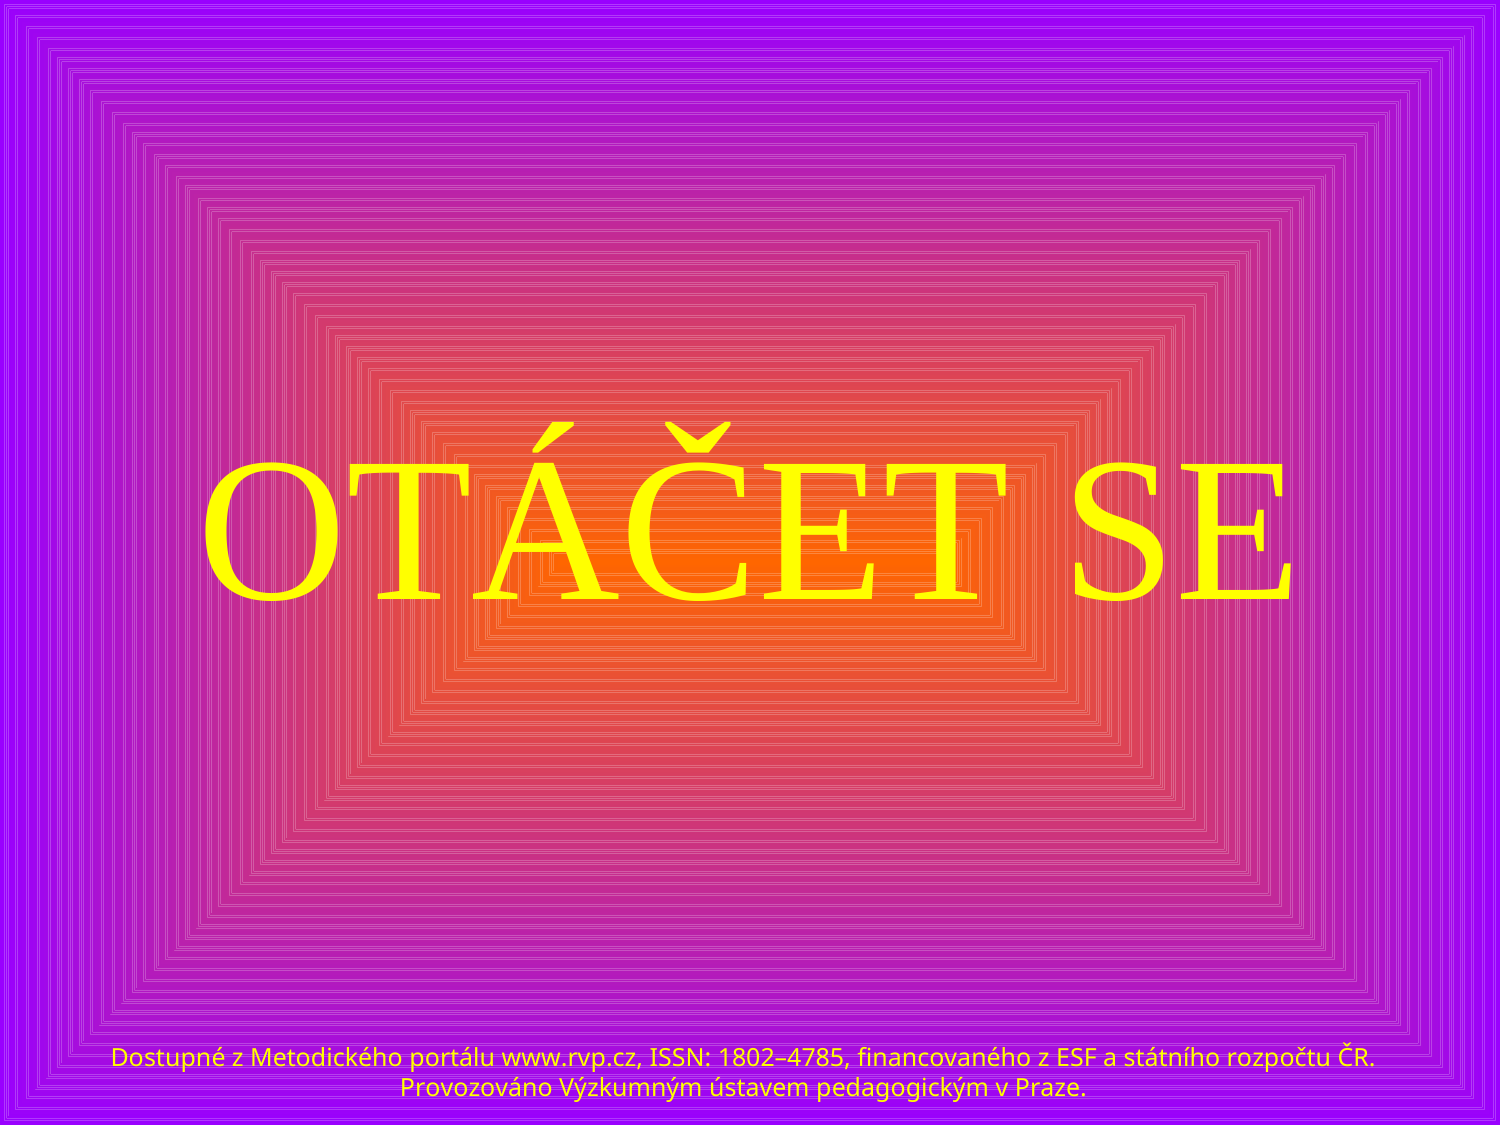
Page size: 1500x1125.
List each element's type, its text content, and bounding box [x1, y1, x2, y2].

text_box Dostupné z Metodického portálu www.rvp.cz, ISSN: 1802–4785, financovaného z ESF a státního rozpočtu ČR. Provozováno Výzkumným ústavem pedagogickým v Praze. [35, 1041, 1454, 1102]
text_box OTÁČET SE [0, 385, 1500, 649]
